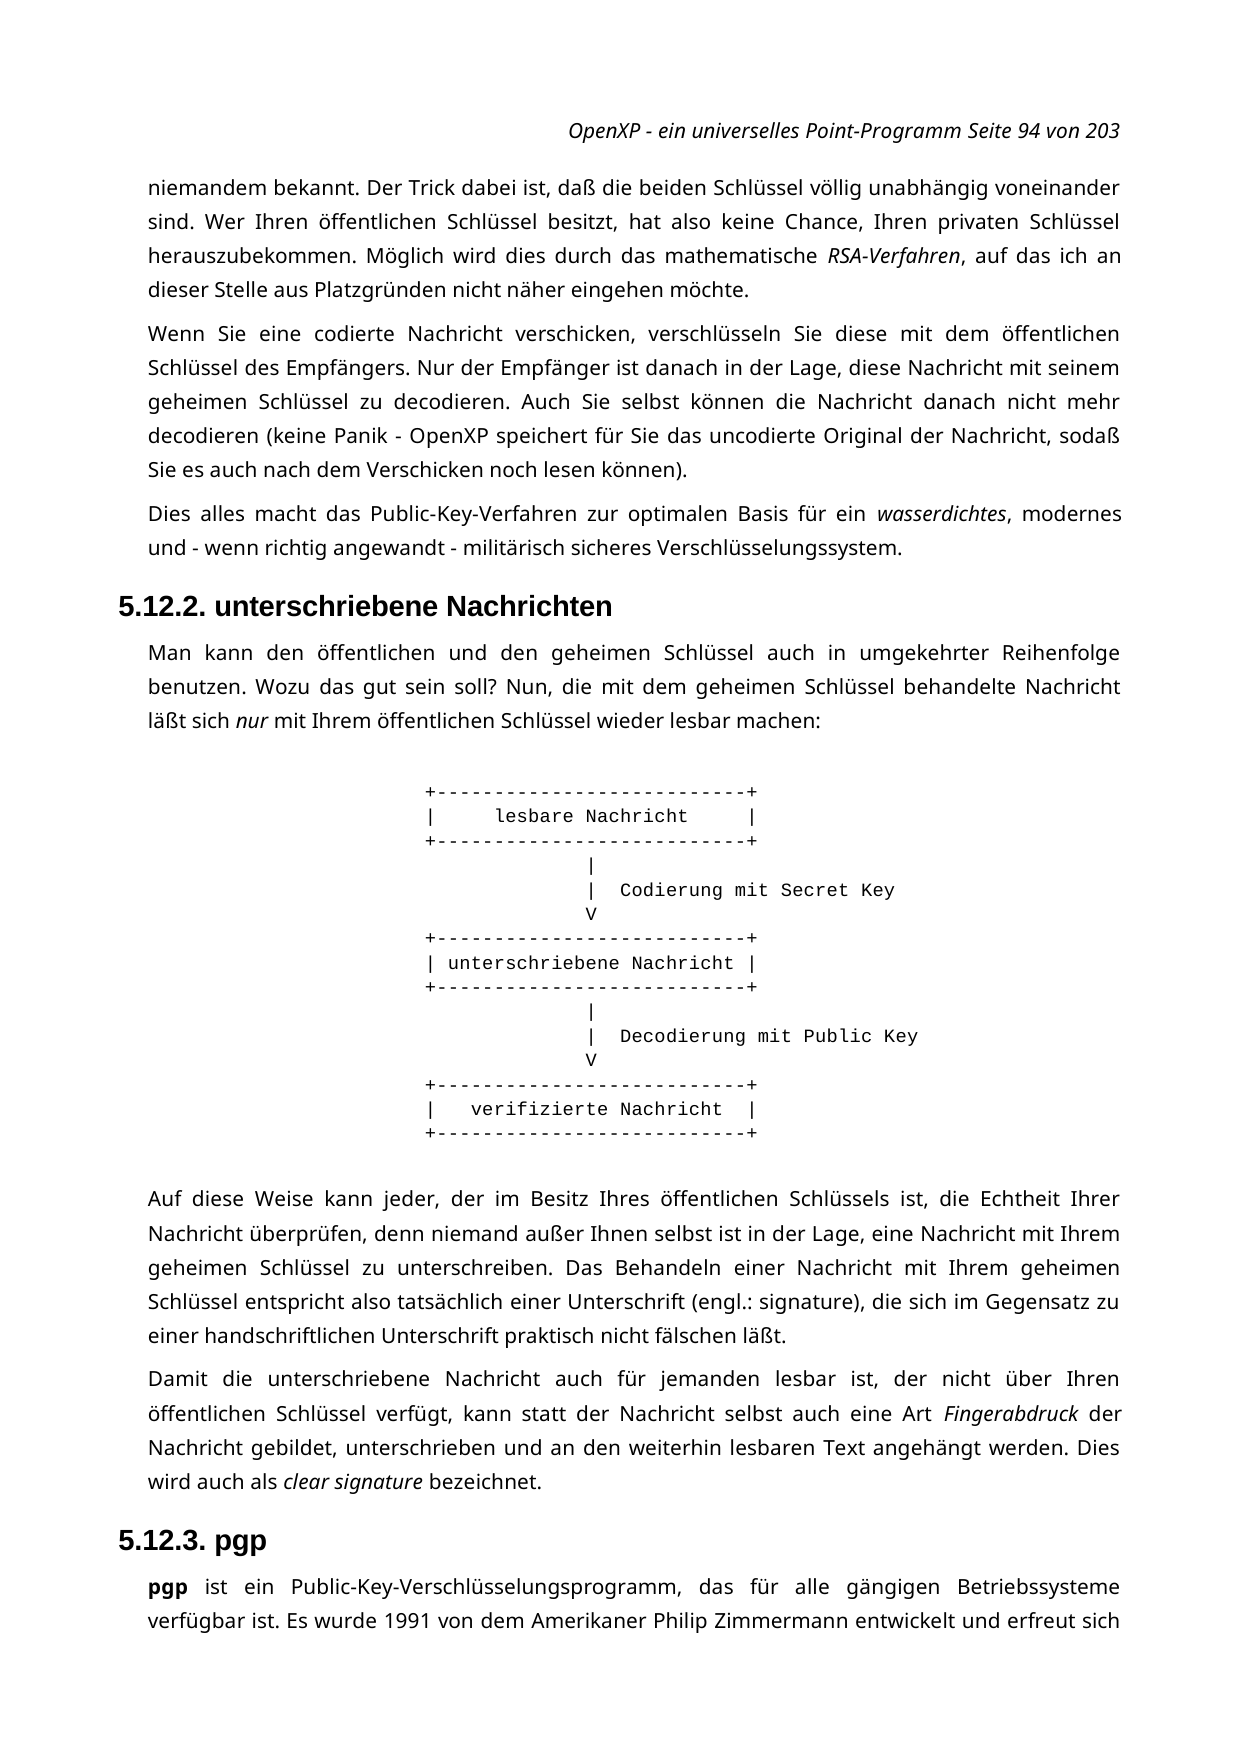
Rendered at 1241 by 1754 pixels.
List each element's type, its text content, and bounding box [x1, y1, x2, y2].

text pgp ist ein Public-Key-Verschlüsselungsprogramm, das für alle gängigen Betriebssysteme verfügbar ist. Es wurde 1991 von dem Amerikaner Philip Zimmermann entwickelt und erfreut sich [148, 1572, 1122, 1634]
text Man kann den öffentlichen und den geheimen Schlüssel auch in umgekehrter Reihenfolge benutzen. Wozu das gut sein soll? Nun, die mit dem geheimen Schlüssel behandelte Nachricht läßt sich nur mit Ihrem öffentlichen Schlüssel wieder lesbar machen: [148, 637, 1122, 734]
text | verifizierte Nachricht | [218, 1096, 1122, 1121]
text +---------------------------+ [218, 1121, 1122, 1145]
text | [218, 999, 1122, 1023]
subtitle 5.12.3. pgp [118, 1518, 1122, 1557]
text Damit die unterschriebene Nachricht auch für jemanden lesbar ist, der nicht über Ihren öffentlichen Schlüssel verfügt, kann statt der Nachricht selbst auch eine Art Fingerabdruck der Nachricht gebildet, unterschrieben und an den weiterhin lesbaren Text angehängt werden. Dies wird auch als clear signature bezeichnet. [148, 1364, 1122, 1495]
text | [218, 853, 1122, 877]
text | Codierung mit Secret Key [218, 877, 1122, 901]
text +---------------------------+ [218, 779, 1122, 804]
text Dies alles macht das Public-Key-Verfahren zur optimalen Basis für ein wasserdichtes, modernes und - wenn richtig angewandt - militärisch sicheres Verschlüsselungssystem. [148, 498, 1122, 561]
text V [218, 901, 1122, 926]
text +---------------------------+ [218, 974, 1122, 999]
text +---------------------------+ [218, 1072, 1122, 1096]
text V [218, 1048, 1122, 1072]
text +---------------------------+ [218, 926, 1122, 950]
text | unterschriebene Nachricht | [218, 950, 1122, 974]
subtitle 5.12.2. unterschriebene Nachrichten [118, 584, 1122, 623]
text niemandem bekannt. Der Trick dabei ist, daß die beiden Schlüssel völlig unabhängig voneinander sind. Wer Ihren öffentlichen Schlüssel besitzt, hat also keine Chance, Ihren privaten Schlüssel herauszubekommen. Möglich wird dies durch das mathematische RSA-Verfahren, auf das ich an dieser Stelle aus Platzgründen nicht näher eingehen möchte. [148, 173, 1122, 304]
text | lesbare Nachricht | [218, 804, 1122, 828]
text | Decodierung mit Public Key [218, 1023, 1122, 1048]
text +---------------------------+ [218, 828, 1122, 853]
text Wenn Sie eine codierte Nachricht verschicken, verschlüsseln Sie diese mit dem öffentlichen Schlüssel des Empfängers. Nur der Empfänger ist danach in der Lage, diese Nachricht mit seinem geheimen Schlüssel zu decodieren. Auch Sie selbst können die Nachricht danach nicht mehr decodieren (keine Panik - OpenXP speichert für Sie das uncodierte Original der Nachricht, sodaß Sie es auch nach dem Verschicken noch lesen können). [148, 318, 1122, 484]
text Auf diese Weise kann jeder, der im Besitz Ihres öffentlichen Schlüssels ist, die Echtheit Ihrer Nachricht überprüfen, denn niemand außer Ihnen selbst ist in der Lage, eine Nachricht mit Ihrem geheimen Schlüssel zu unterschreiben. Das Behandeln einer Nachricht mit Ihrem geheimen Schlüssel entspricht also tatsächlich einer Unterschrift (engl.: signature), die sich im Gegensatz zu einer handschriftlichen Unterschrift praktisch nicht fälschen läßt. [148, 1184, 1122, 1349]
